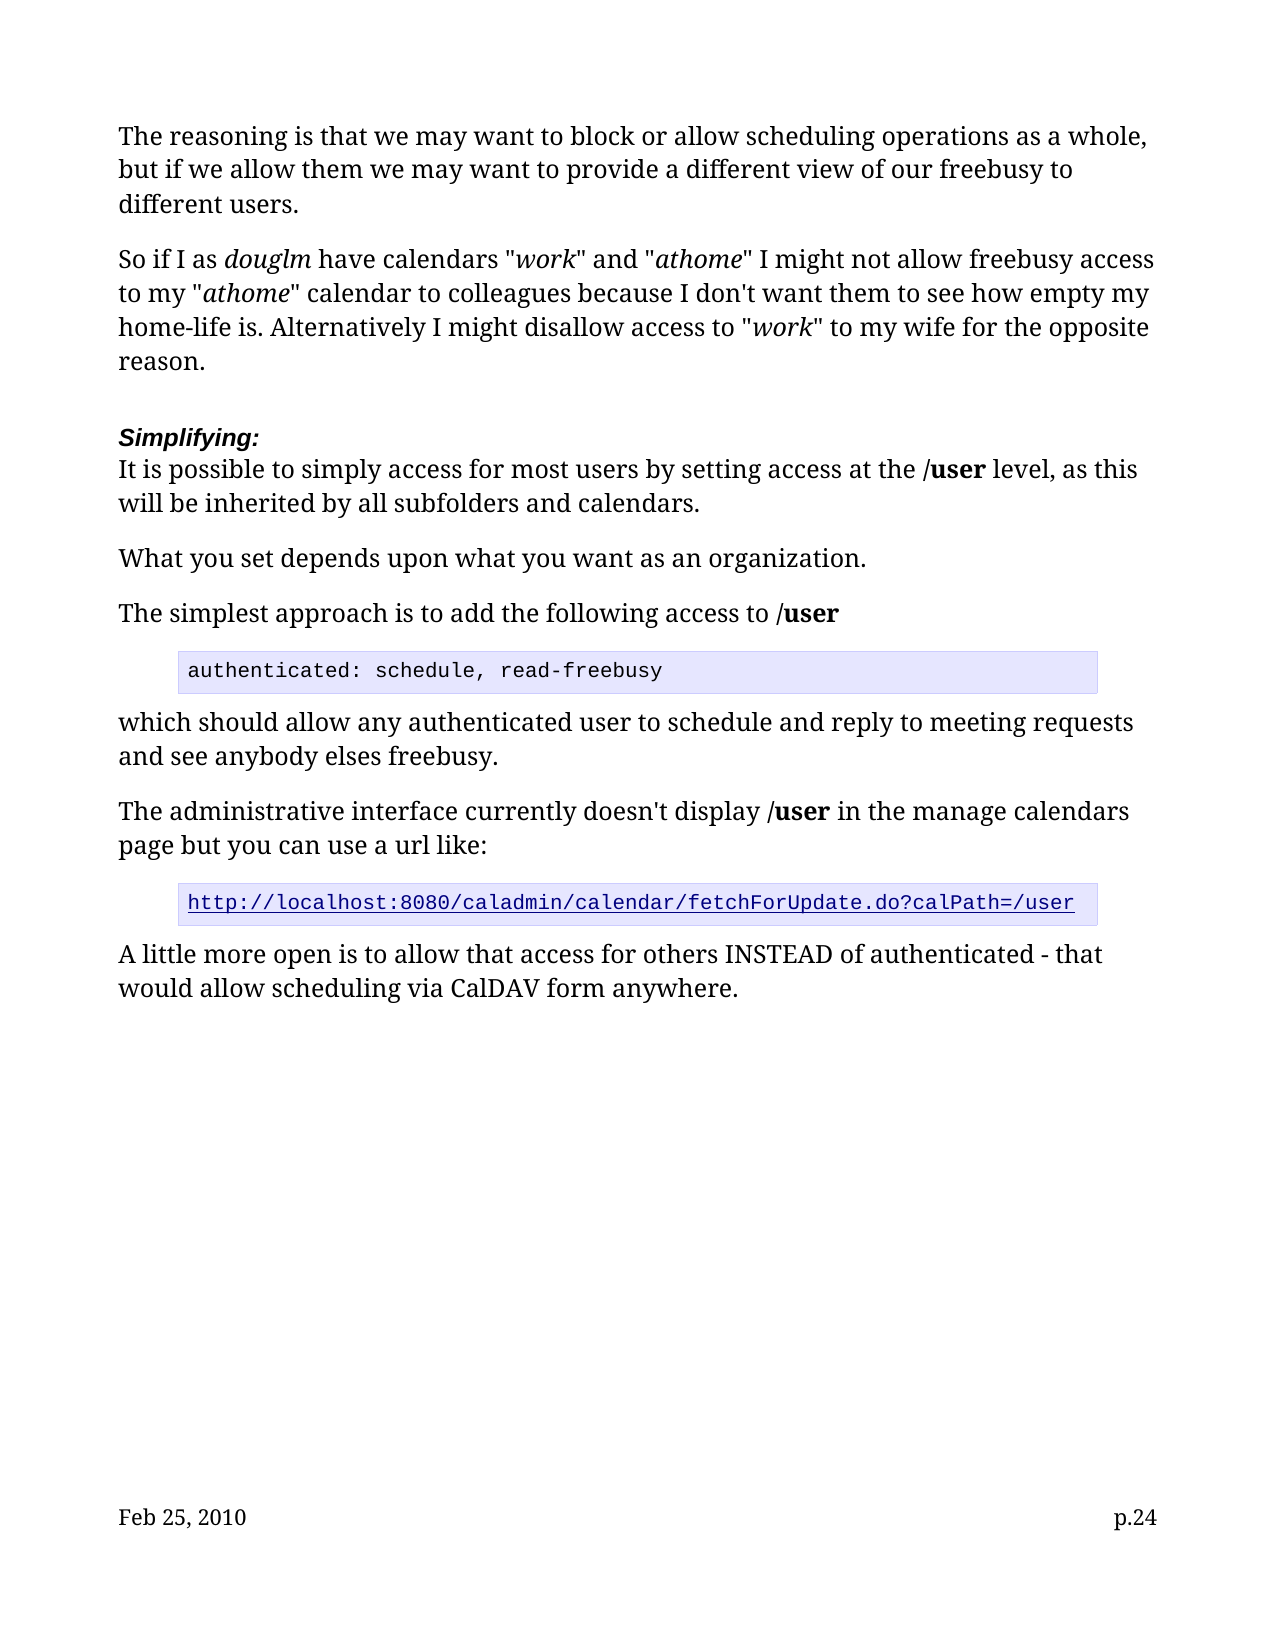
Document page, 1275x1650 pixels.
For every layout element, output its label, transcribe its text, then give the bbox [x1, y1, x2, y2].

text which should allow any authenticated user to schedule and reply to meeting requests and see anybody elses freebusy. [118, 705, 1157, 773]
text So if I as douglm have calendars "work" and "athome" I might not allow freebusy access to my "athome" calendar to colleagues because I don't want them to see how empty my home-life is. Alternatively I might disallow access to "work" to my wife for the opposite reason. [118, 241, 1157, 378]
subtitle Simplifying: [118, 424, 1157, 452]
text authenticated: schedule, read-freebusy [179, 652, 1097, 693]
text It is possible to simply access for most users by setting access at the /user level, as this will be inherited by all subfolders and calendars. [118, 452, 1157, 520]
text The reasoning is that we may want to block or allow scheduling operations as a whole, but if we allow them we may want to provide a different view of our freebusy to different users. [118, 118, 1157, 220]
text What you set depends upon what you want as an organization. [118, 541, 1157, 575]
text A little more open is to allow that access for others INSTEAD of authenticated - that would allow scheduling via CalDAV form anywhere. [118, 937, 1157, 1005]
text http://localhost:8080/caladmin/calendar/fetchForUpdate.do?calPath=/user [179, 884, 1097, 925]
text The administrative interface currently doesn't display /user in the manage calendars page but you can use a url like: [118, 794, 1157, 862]
text The simplest approach is to add the following access to /user [118, 596, 1157, 630]
